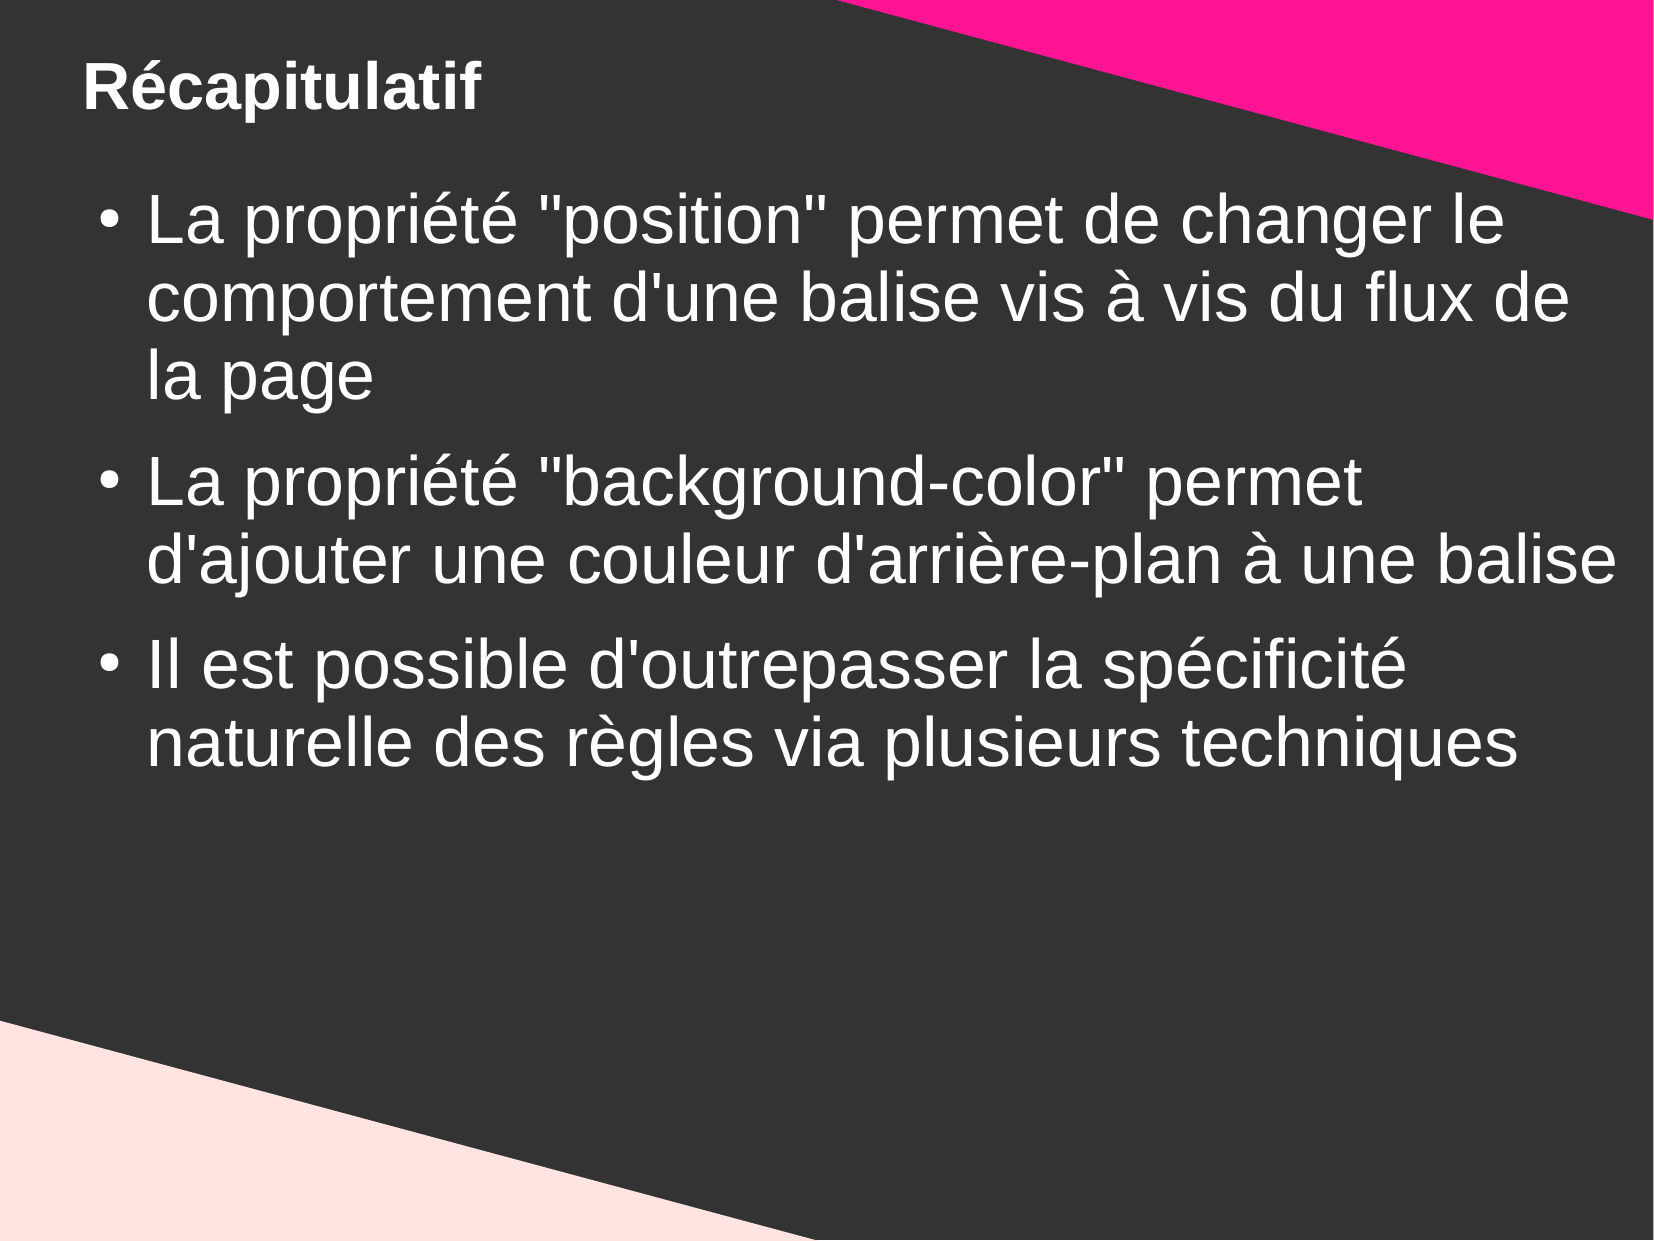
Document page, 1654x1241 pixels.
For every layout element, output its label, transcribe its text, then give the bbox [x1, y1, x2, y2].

list La propriété "position" permet de changer le comportement d'une balise vis à vis du flux de la page La propriété "background-color" permet d'ajouter une couleur d'arrière-plan à une balise Il est possible d'outrepasser la spécificité naturelle des règles via plusieurs techniques [80, 180, 1620, 900]
text_box [836, 0, 1654, 220]
text_box [0, 1020, 819, 1241]
title Récapitulatif [82, 49, 1571, 162]
